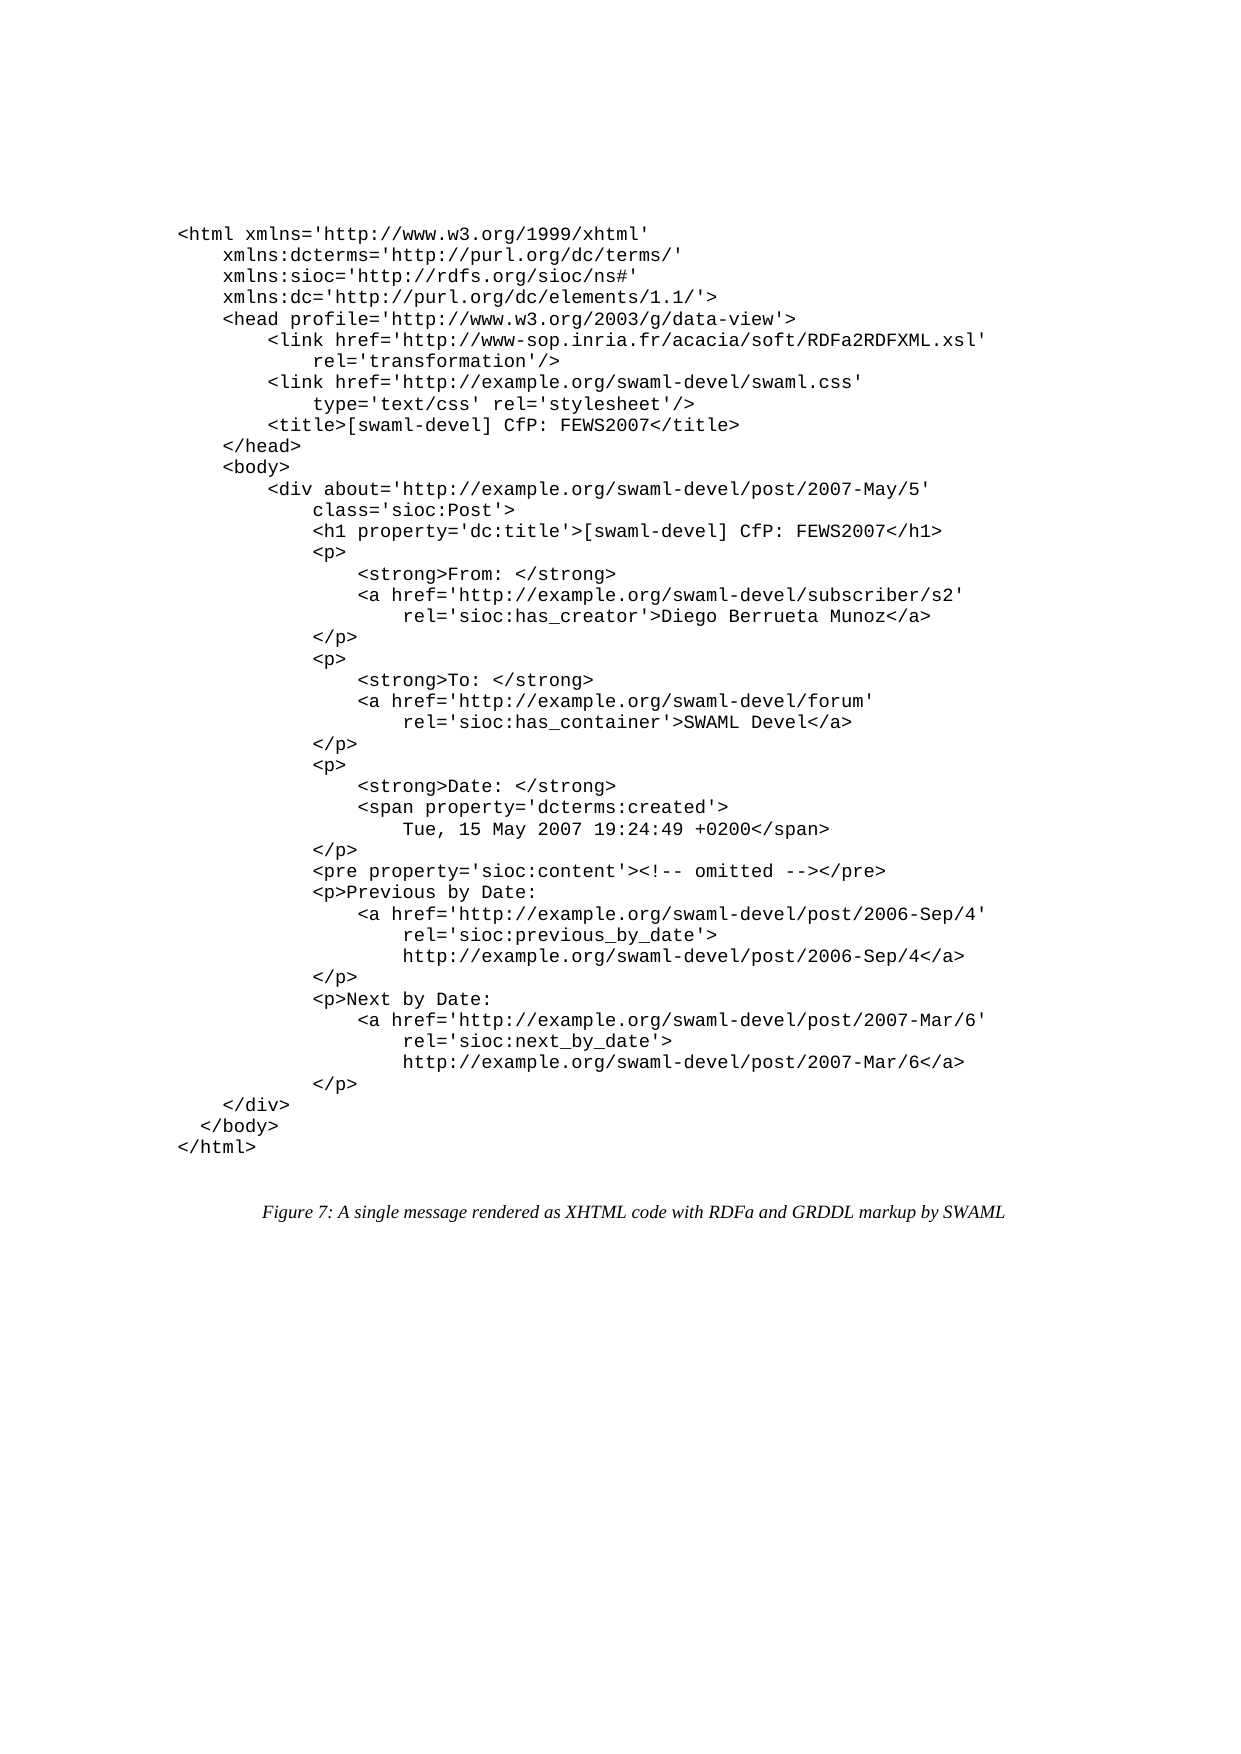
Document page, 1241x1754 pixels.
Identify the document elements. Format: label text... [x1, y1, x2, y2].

text </html> [177, 1138, 1092, 1159]
text <p> [177, 649, 1092, 671]
text <a href='http://example.org/swaml-devel/post/2007-Mar/6' [177, 1011, 1092, 1032]
text Figure 7: A single message rendered as XHTML code with RDFa and GRDDL markup by SWAML [177, 1201, 1092, 1222]
text <p> [177, 543, 1092, 564]
text http://example.org/swaml-devel/post/2007-Mar/6</a> [177, 1053, 1092, 1074]
text rel='sioc:has_creator'>Diego Berrueta Munoz</a> [177, 607, 1092, 628]
text <link href='http://www-sop.inria.fr/acacia/soft/RDFa2RDFXML.xsl' [177, 331, 1092, 352]
text </head> [177, 437, 1092, 458]
text Tue, 15 May 2007 19:24:49 +0200</span> [177, 819, 1092, 841]
text <strong>From: </strong> [177, 564, 1092, 586]
text </body> [177, 1117, 1092, 1138]
text <p>Previous by Date: [177, 883, 1092, 904]
text http://example.org/swaml-devel/post/2006-Sep/4</a> [177, 947, 1092, 968]
text xmlns:dcterms='http://purl.org/dc/terms/' [177, 246, 1092, 267]
text </div> [177, 1096, 1092, 1117]
text <div about='http://example.org/swaml-devel/post/2007-May/5' class='sioc:Post'> [177, 479, 1092, 522]
text <pre property='sioc:content'><!-- omitted --></pre> [177, 862, 1092, 883]
text <p> [177, 756, 1092, 777]
text <p>Next by Date: [177, 989, 1092, 1011]
text <strong>Date: </strong> [177, 777, 1092, 798]
text xmlns:sioc='http://rdfs.org/sioc/ns#' [177, 267, 1092, 288]
text type='text/css' rel='stylesheet'/> [177, 394, 1092, 416]
text xmlns:dc='http://purl.org/dc/elements/1.1/'> [177, 288, 1092, 309]
text <head profile='http://www.w3.org/2003/g/data-view'> [177, 309, 1092, 331]
text <a href='http://example.org/swaml-devel/subscriber/s2' [177, 586, 1092, 607]
text rel='sioc:next_by_date'> [177, 1032, 1092, 1053]
text </p> [177, 734, 1092, 756]
text <a href='http://example.org/swaml-devel/post/2006-Sep/4' [177, 904, 1092, 926]
text rel='sioc:has_container'>SWAML Devel</a> [177, 713, 1092, 734]
text rel='transformation'/> [177, 352, 1092, 373]
text <body> [177, 458, 1092, 479]
text <span property='dcterms:created'> [177, 798, 1092, 819]
text <link href='http://example.org/swaml-devel/swaml.css' [177, 373, 1092, 394]
text <html xmlns='http://www.w3.org/1999/xhtml' [177, 224, 1092, 246]
text </p> [177, 1074, 1092, 1096]
text </p> [177, 841, 1092, 862]
text </p> [177, 628, 1092, 649]
text <title>[swaml-devel] CfP: FEWS2007</title> [177, 416, 1092, 437]
text <h1 property='dc:title'>[swaml-devel] CfP: FEWS2007</h1> [177, 522, 1092, 543]
text </p> [177, 968, 1092, 989]
text <strong>To: </strong> [177, 671, 1092, 692]
text <a href='http://example.org/swaml-devel/forum' [177, 692, 1092, 713]
text rel='sioc:previous_by_date'> [177, 926, 1092, 947]
